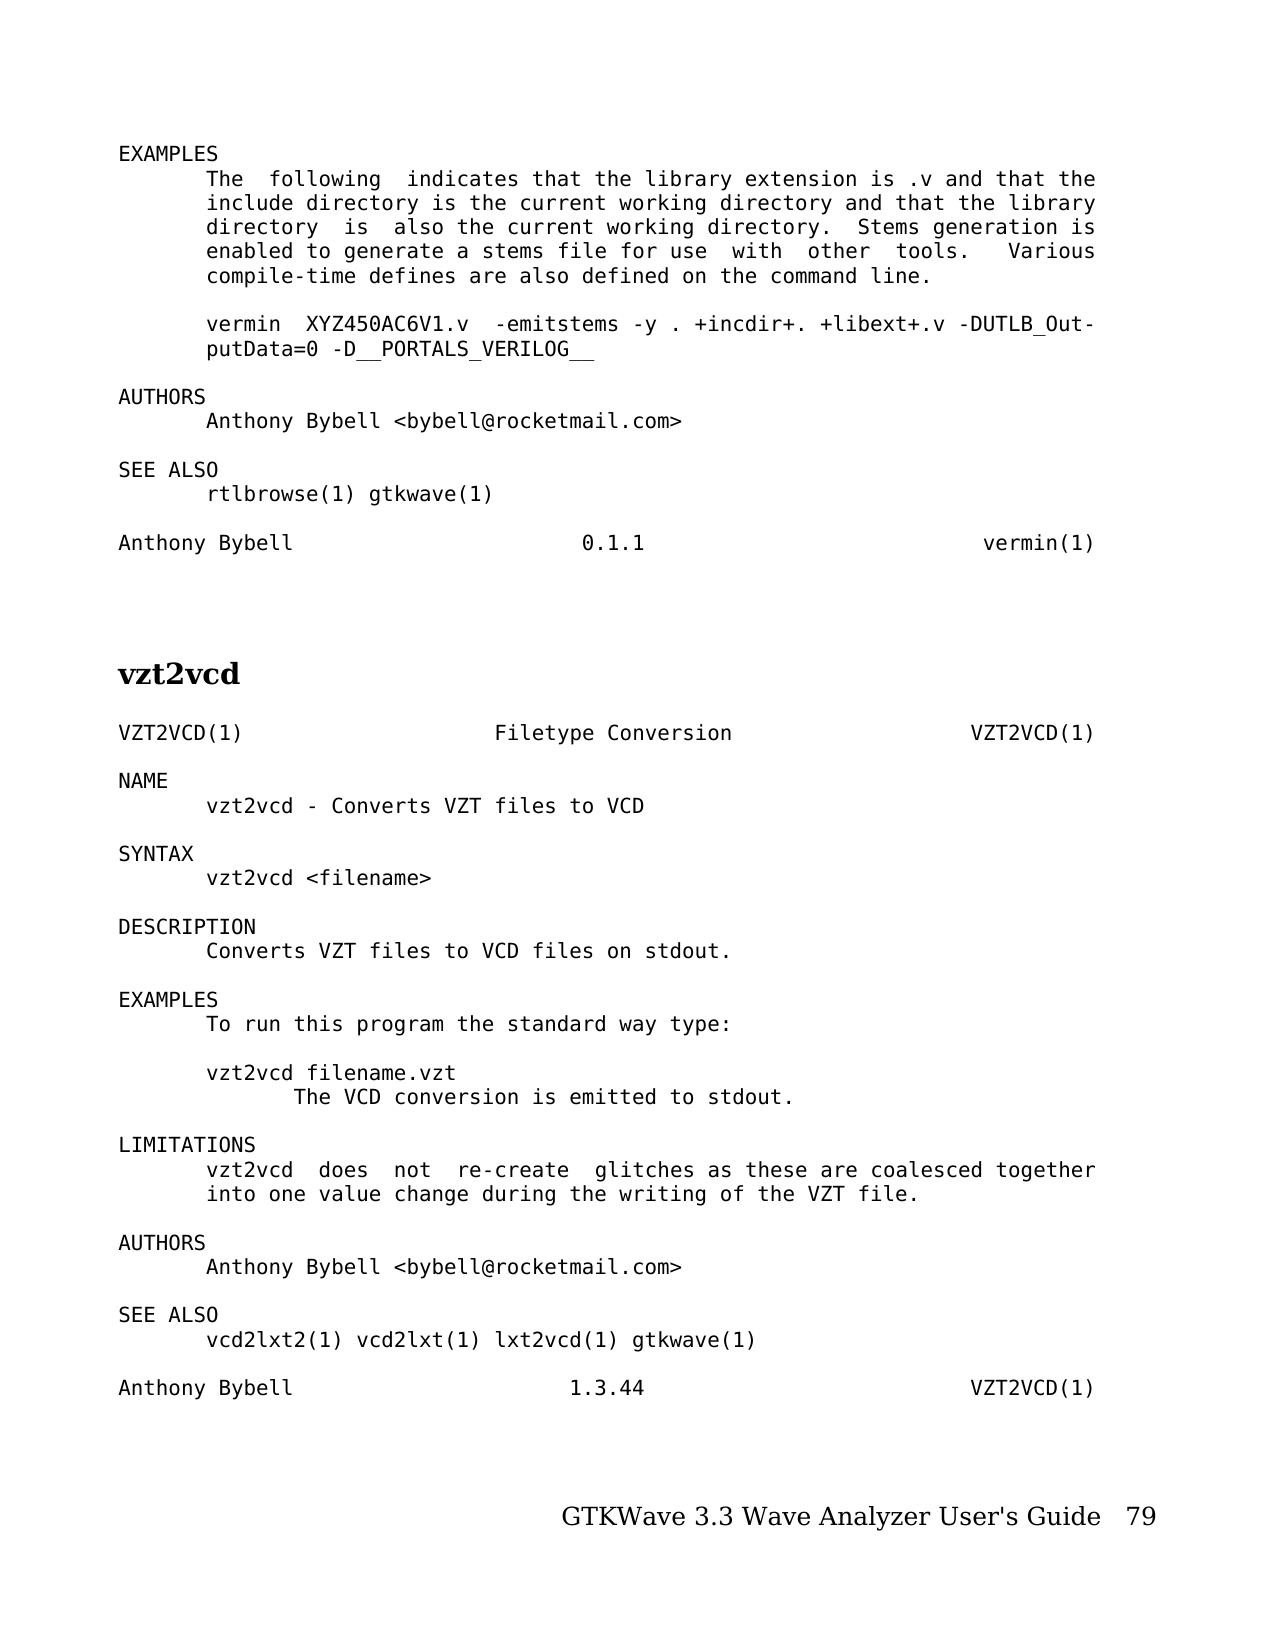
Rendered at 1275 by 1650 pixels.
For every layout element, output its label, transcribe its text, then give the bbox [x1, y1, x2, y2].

text AUTHORS [118, 1231, 1157, 1255]
text include directory is the current working directory and that the library [118, 191, 1157, 215]
text The VCD conversion is emitted to stdout. [118, 1085, 1157, 1109]
text VZT2VCD(1) Filetype Conversion VZT2VCD(1) [118, 721, 1157, 745]
text vzt2vcd - Converts VZT files to VCD [118, 794, 1157, 818]
text NAME [118, 769, 1157, 794]
text Anthony Bybell <bybell@rocketmail.com> [118, 409, 1157, 434]
text vzt2vcd does not re-create glitches as these are coalesced together [118, 1158, 1157, 1182]
text vzt2vcd [118, 657, 1157, 692]
text vermin XYZ450AC6V1.v -emitstems -y . +incdir+. +libext+.v -DUTLB_Out- [118, 312, 1157, 337]
text into one value change during the writing of the VZT file. [118, 1182, 1157, 1206]
text directory is also the current working directory. Stems generation is [118, 215, 1157, 239]
text LIMITATIONS [118, 1133, 1157, 1158]
text DESCRIPTION [118, 915, 1157, 939]
text Anthony Bybell <bybell@rocketmail.com> [118, 1255, 1157, 1279]
text Converts VZT files to VCD files on stdout. [118, 939, 1157, 963]
text SYNTAX [118, 842, 1157, 866]
text Anthony Bybell 1.3.44 VZT2VCD(1) [118, 1376, 1157, 1400]
text enabled to generate a stems file for use with other tools. Various [118, 239, 1157, 264]
text SEE ALSO [118, 1303, 1157, 1328]
text EXAMPLES [118, 142, 1157, 167]
text vcd2lxt2(1) vcd2lxt(1) lxt2vcd(1) gtkwave(1) [118, 1328, 1157, 1352]
text putData=0 -D__PORTALS_VERILOG__ [118, 337, 1157, 361]
text To run this program the standard way type: [118, 1012, 1157, 1036]
text compile-time defines are also defined on the command line. [118, 264, 1157, 288]
text rtlbrowse(1) gtkwave(1) [118, 482, 1157, 506]
text Anthony Bybell 0.1.1 vermin(1) [118, 531, 1157, 555]
text vzt2vcd <filename> [118, 866, 1157, 891]
text The following indicates that the library extension is .v and that the [118, 167, 1157, 191]
text EXAMPLES [118, 988, 1157, 1012]
text SEE ALSO [118, 458, 1157, 482]
text AUTHORS [118, 385, 1157, 409]
text vzt2vcd filename.vzt [118, 1061, 1157, 1085]
